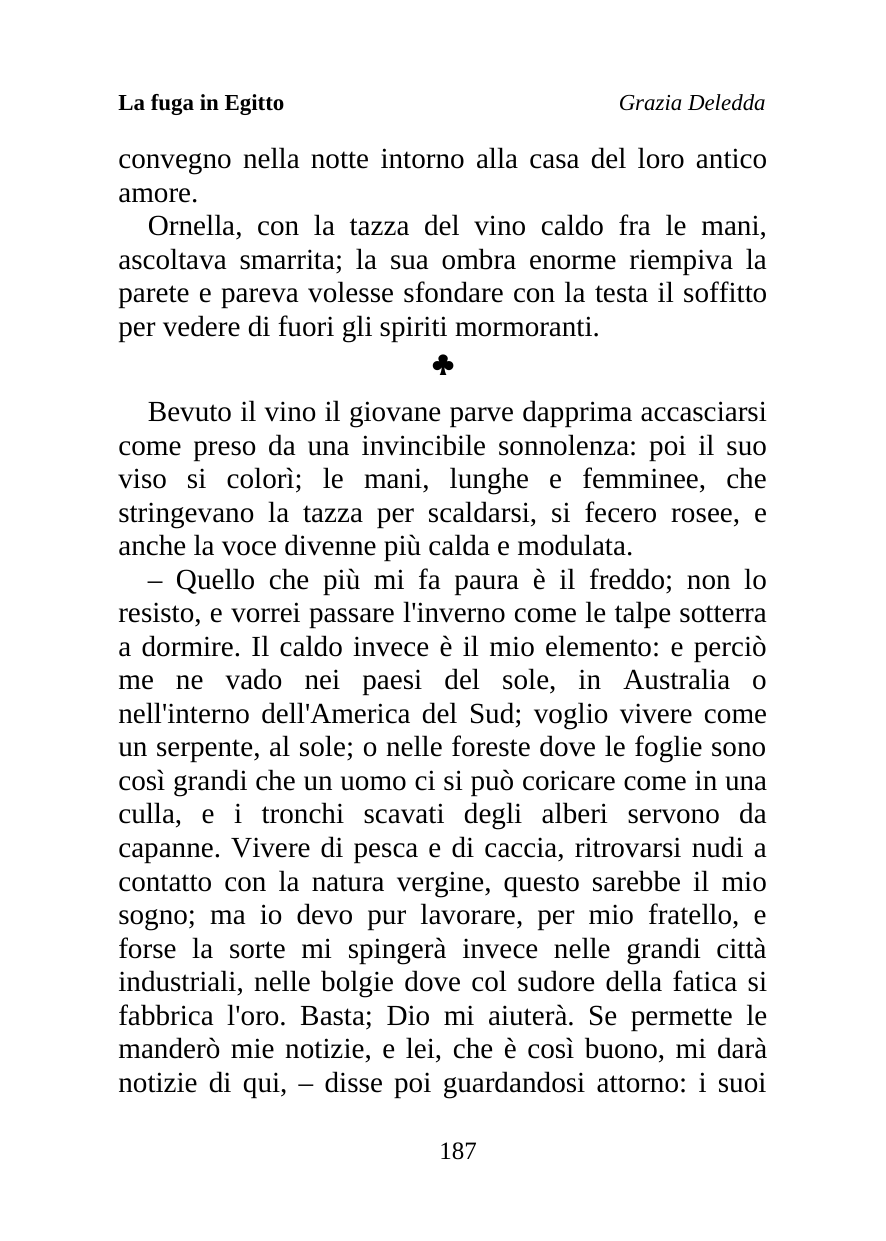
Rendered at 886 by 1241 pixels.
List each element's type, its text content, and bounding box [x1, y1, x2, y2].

text Ornella, con la tazza del vino caldo fra le mani, ascoltava smarrita; la sua ombra enorme riempiva la parete e pareva volesse sfondare con la testa il soffitto per vedere di fuori gli spiriti mormoranti. [118, 208, 768, 343]
text convegno nella notte intorno alla casa del loro antico amore. [118, 141, 768, 208]
text – Quello che più mi fa paura è il freddo; non lo resisto, e vorrei passare l'inverno come le talpe sotterra a dormire. Il caldo invece è il mio elemento: e perciò me ne vado nei paesi del sole, in Australia o nell'interno dell'America del Sud; voglio vivere come un serpente, al sole; o nelle foreste dove le foglie sono così grandi che un uomo ci si può coricare come in una culla, e i tronchi scavati degli alberi servono da capanne. Vivere di pesca e di caccia, ritrovarsi nudi a contatto con la natura vergine, questo sarebbe il mio sogno; ma io devo pur lavorare, per mio fratello, e forse la sorte mi spingerà invece nelle grandi città industriali, nelle bolgie dove col sudore della fatica si fabbrica l'oro. Basta; Dio mi aiuterà. Se permette le manderò mie notizie, e lei, che è così buono, mi darà notizie di qui, – disse poi guardandosi attorno: i suoi [118, 562, 768, 1098]
text Bevuto il vino il giovane parve dapprima accasciarsi come preso da una invincibile sonnolenza: poi il suo viso si colorì; le mani, lunghe e femminee, che stringevano la tazza per scaldarsi, si fecero rosee, e anche la voce divenne più calda e modulata. [118, 394, 768, 562]
text  [118, 355, 768, 382]
